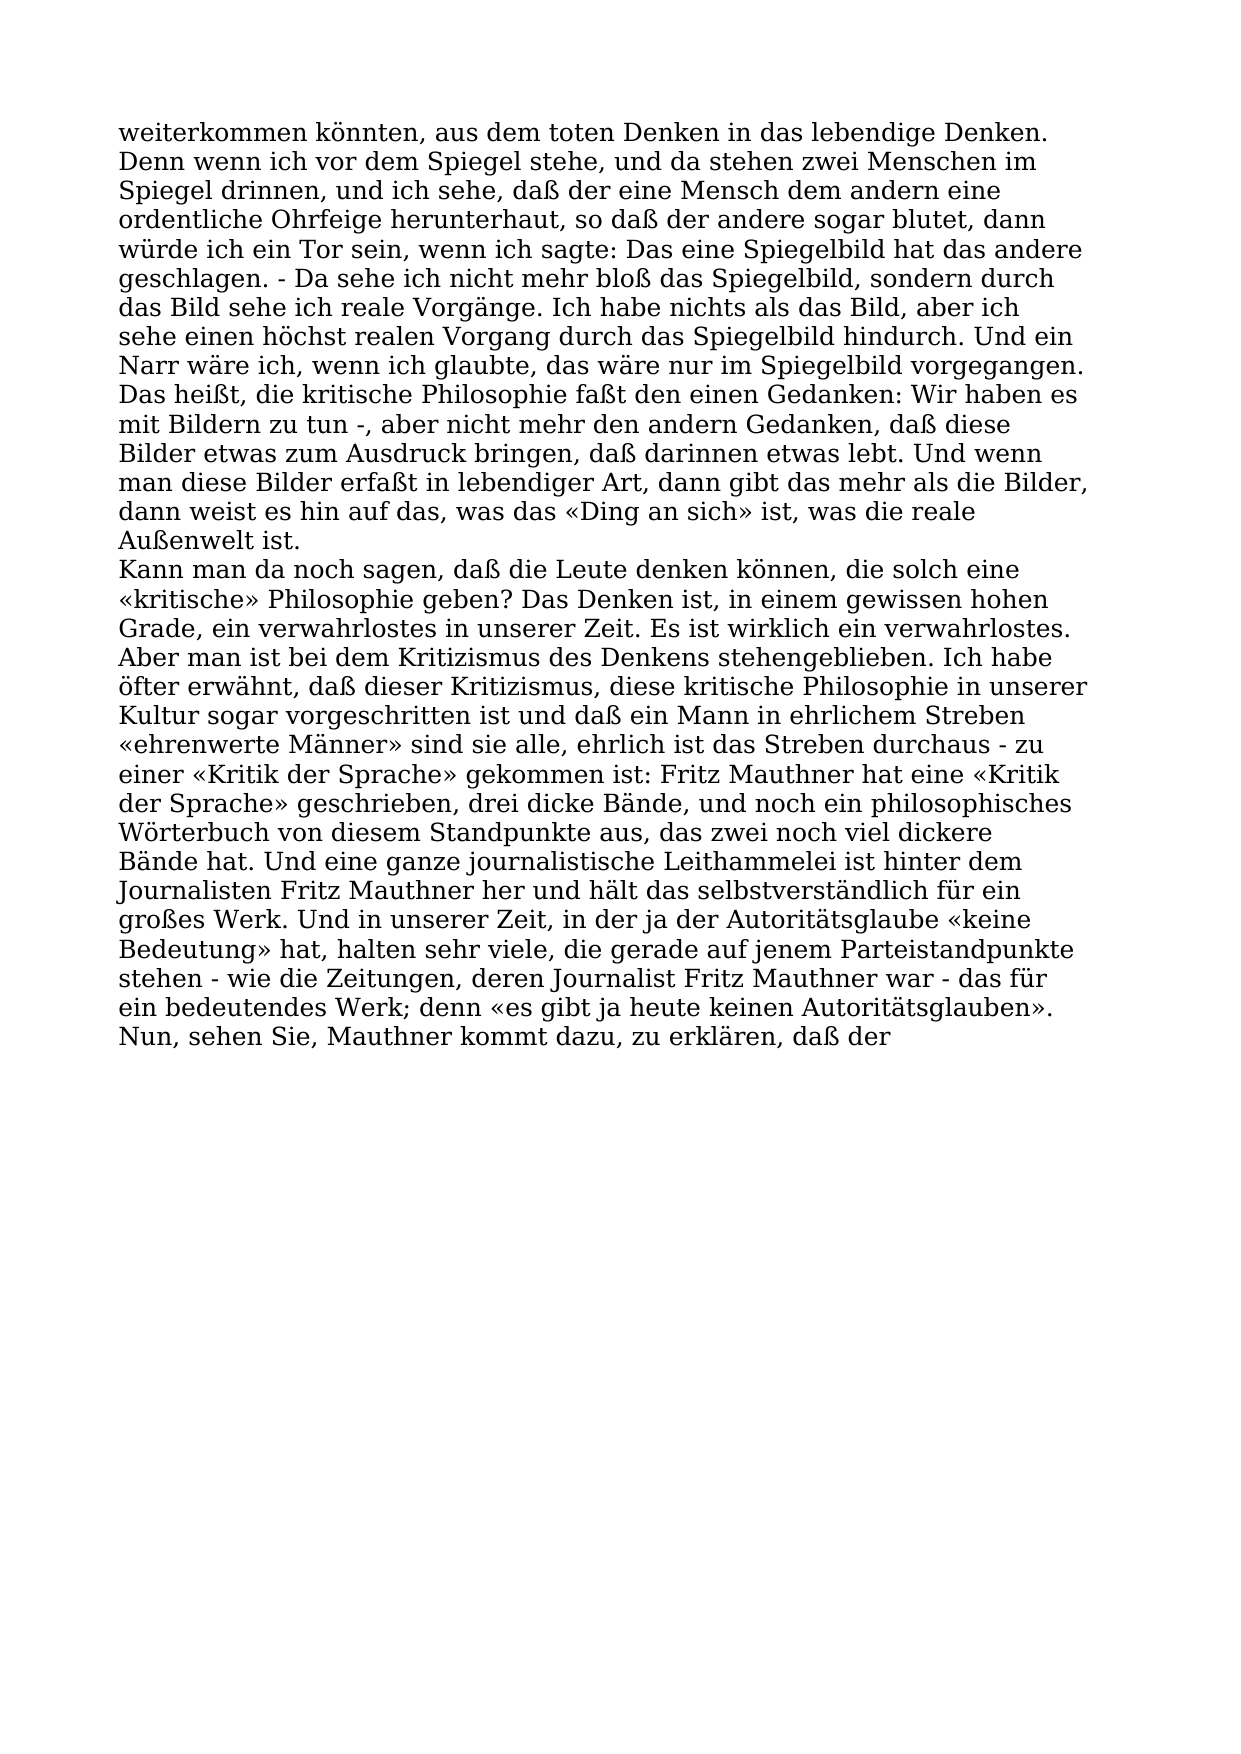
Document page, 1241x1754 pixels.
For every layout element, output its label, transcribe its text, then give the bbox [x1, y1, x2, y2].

text das Bild sehe ich reale Vorgänge. Ich habe nichts als das Bild, aber ich [118, 293, 1122, 322]
text Grade, ein verwahrlostes in unserer Zeit. Es ist wirklich ein verwahrlostes. [118, 614, 1122, 643]
text Journalisten Fritz Mauthner her und hält das selbstverständlich für ein [118, 876, 1122, 906]
text Denn wenn ich vor dem Spiegel stehe, und da stehen zwei Menschen im [118, 147, 1122, 176]
text mit Bildern zu tun -, aber nicht mehr den andern Gedanken, daß diese [118, 410, 1122, 439]
text ein bedeutendes Werk; denn «es gibt ja heute keinen Autoritätsglauben». [118, 993, 1122, 1022]
text großes Werk. Und in unserer Zeit, in der ja der Autoritätsglaube «keine [118, 906, 1122, 935]
text Kultur sogar vorgeschritten ist und daß ein Mann in ehrlichem Streben «ehrenwerte Männer» sind sie alle, ehrlich ist das Streben durchaus - zu [118, 701, 1122, 760]
text ordentliche Ohrfeige herunterhaut, so daß der andere sogar blutet, dann [118, 206, 1122, 235]
text Außenwelt ist. [118, 526, 1122, 556]
text dann weist es hin auf das, was das «Ding an sich» ist, was die reale [118, 497, 1122, 526]
text stehen - wie die Zeitungen, deren Journalist Fritz Mauthner war - das für [118, 964, 1122, 993]
text Kann man da noch sagen, daß die Leute denken können, die solch eine [118, 556, 1122, 585]
text geschlagen. - Da sehe ich nicht mehr bloß das Spiegelbild, sondern durch [118, 264, 1122, 293]
text der Sprache» geschrieben, drei dicke Bände, und noch ein philosophisches [118, 789, 1122, 818]
text man diese Bilder erfaßt in lebendiger Art, dann gibt das mehr als die Bilder, [118, 468, 1122, 497]
text sehe einen höchst realen Vorgang durch das Spiegelbild hindurch. Und ein [118, 322, 1122, 351]
text Aber man ist bei dem Kritizismus des Denkens stehengeblieben. Ich habe [118, 643, 1122, 672]
text Bände hat. Und eine ganze journalistische Leithammelei ist hinter dem [118, 847, 1122, 876]
text Bedeutung» hat, halten sehr viele, die gerade auf jenem Parteistandpunkte [118, 935, 1122, 964]
text würde ich ein Tor sein, wenn ich sagte: Das eine Spiegelbild hat das andere [118, 235, 1122, 264]
text Wörterbuch von diesem Standpunkte aus, das zwei noch viel dickere [118, 818, 1122, 847]
text Das heißt, die kritische Philosophie faßt den einen Gedanken: Wir haben es [118, 381, 1122, 410]
text weiterkommen könnten, aus dem toten Denken in das lebendige Denken. [118, 118, 1122, 147]
text öfter erwähnt, daß dieser Kritizismus, diese kritische Philosophie in unserer [118, 672, 1122, 701]
text «kritische» Philosophie geben? Das Denken ist, in einem gewissen hohen [118, 585, 1122, 614]
text Narr wäre ich, wenn ich glaubte, das wäre nur im Spiegelbild vorgegangen. [118, 351, 1122, 381]
text einer «Kritik der Sprache» gekommen ist: Fritz Mauthner hat eine «Kritik [118, 760, 1122, 789]
text Bilder etwas zum Ausdruck bringen, daß darinnen etwas lebt. Und wenn [118, 439, 1122, 468]
text Nun, sehen Sie, Mauthner kommt dazu, zu erklären, daß der [118, 1022, 1122, 1051]
text Spiegel drinnen, und ich sehe, daß der eine Mensch dem andern eine [118, 176, 1122, 206]
